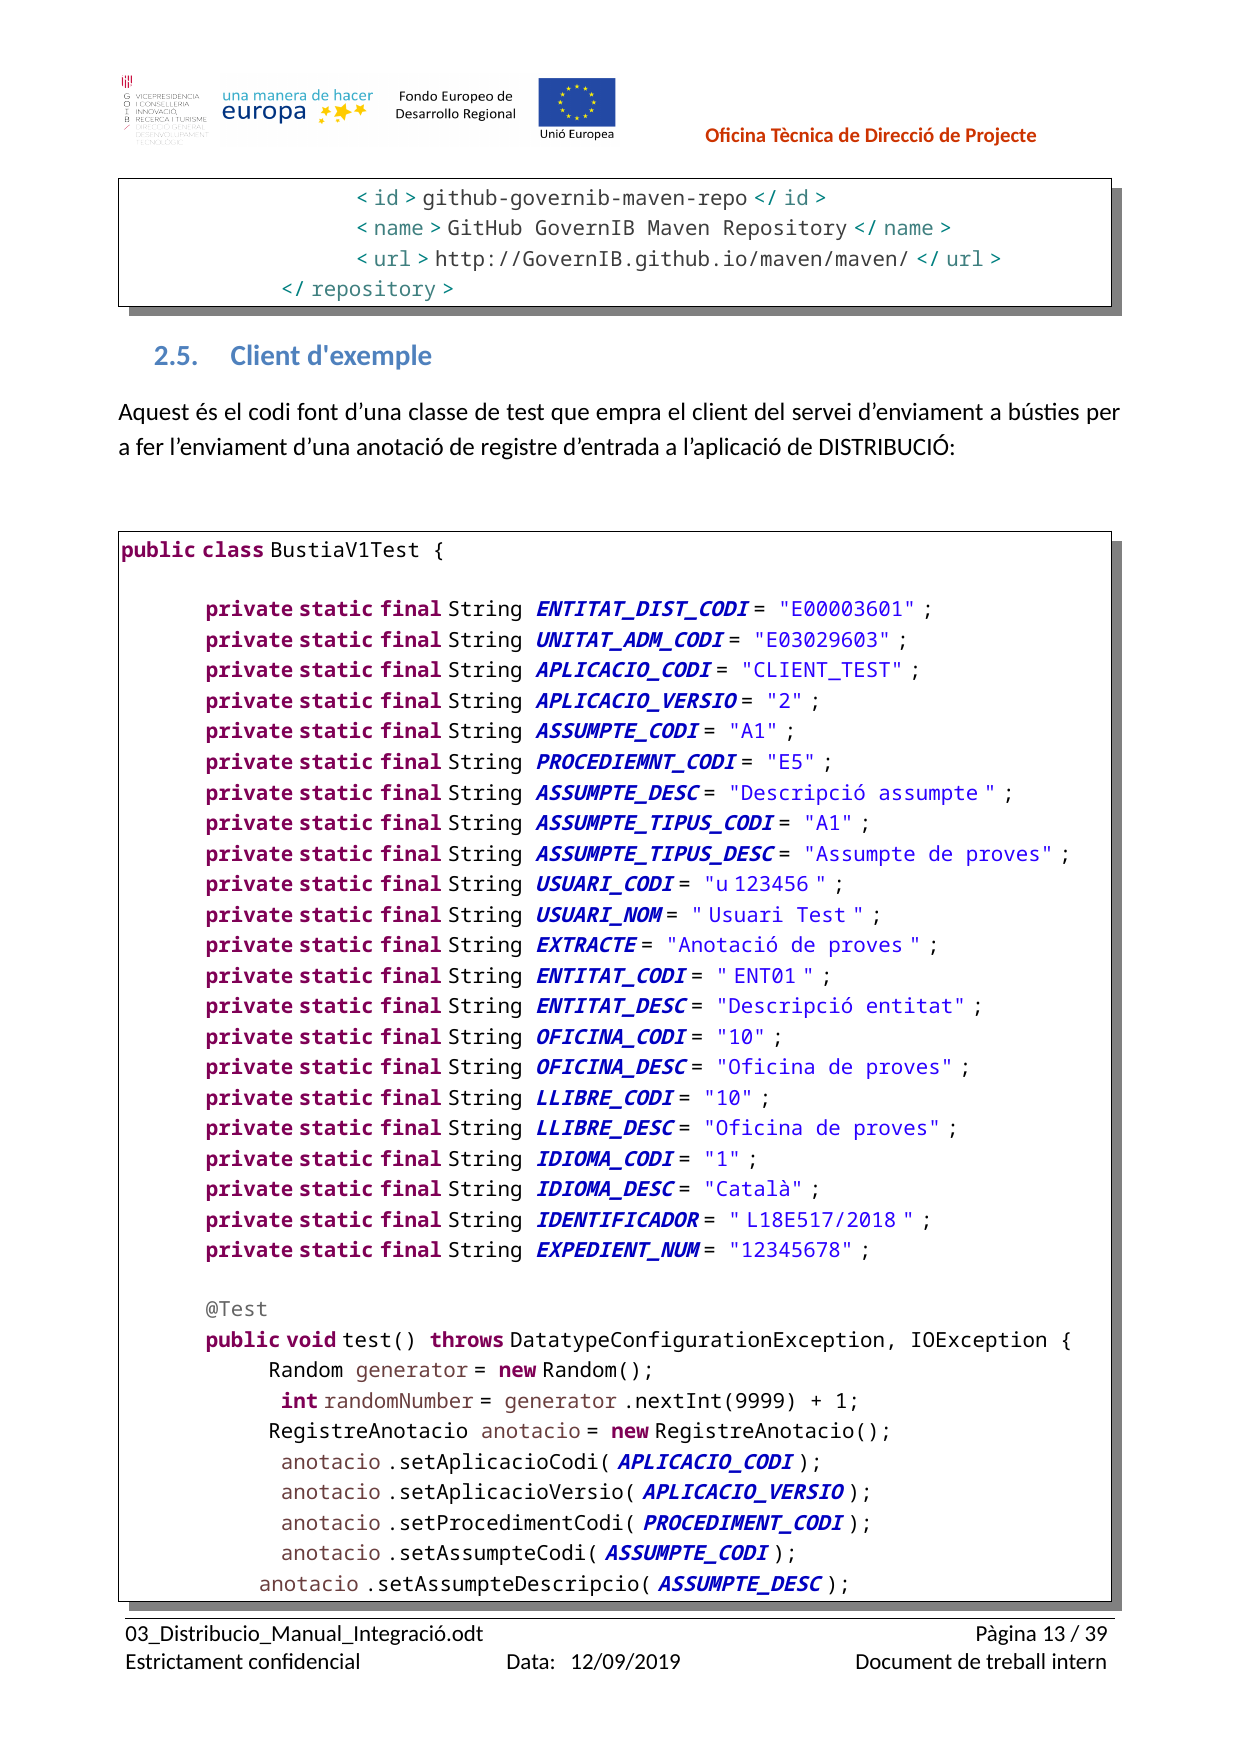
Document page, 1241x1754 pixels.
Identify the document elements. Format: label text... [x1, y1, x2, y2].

text private static final String EXPEDIENT_NUM = "12345678" ; [119, 1230, 1111, 1264]
text private static final String ENTITAT_DESC = "Descripció entitat" ; [119, 986, 1111, 1017]
text private static final String ASSUMPTE_TIPUS_DESC = "Assumpte de proves" ; [119, 834, 1111, 864]
text anotacio .setAssumpteDescripcio( ASSUMPTE_DESC ); [119, 1564, 1111, 1601]
text private static final String ENTITAT_CODI = " ENT01 " ; [119, 956, 1111, 986]
text private static final String OFICINA_CODI = "10" ; [119, 1017, 1111, 1047]
text anotacio .setAplicacioCodi( APLICACIO_CODI ); [119, 1442, 1111, 1472]
subtitle Client d'exemple [153, 337, 1122, 373]
text private static final String UNITAT_ADM_CODI = "E03029603" ; [119, 620, 1111, 651]
text private static final String IDENTIFICADOR = " L18E517/2018 " ; [119, 1200, 1111, 1230]
text int randomNumber = generator .nextInt(9999) + 1; [119, 1381, 1111, 1411]
text private static final String APLICACIO_VERSIO = "2" ; [119, 681, 1111, 712]
text public class BustiaV1Test { [119, 532, 1111, 564]
text Random generator = new Random(); [119, 1350, 1111, 1381]
text private static final String ASSUMPTE_CODI = "A1" ; [119, 712, 1111, 742]
text Aquest és el codi font d’una classe de test que empra el client del servei d’enviament a bústies per a fer l’enviament d’una anotació de registre d’entrada a l’aplicació de DISTRIBUCIÓ: [118, 396, 1122, 462]
text anotacio .setAplicacioVersio( APLICACIO_VERSIO ); [119, 1472, 1111, 1503]
text private static final String PROCEDIEMNT_CODI = "E5" ; [119, 742, 1111, 773]
text private static final String APLICACIO_CODI = "CLIENT_TEST" ; [119, 651, 1111, 681]
text @Test [119, 1289, 1111, 1320]
text RegistreAnotacio anotacio = new RegistreAnotacio(); [119, 1411, 1111, 1442]
text < name > GitHub GovernIB Maven Repository </ name > [119, 208, 1111, 239]
text private static final String USUARI_CODI = "u 123456 " ; [119, 864, 1111, 895]
picture [219, 73, 621, 147]
text private static final String LLIBRE_CODI = "10" ; [119, 1078, 1111, 1108]
text private static final String OFICINA_DESC = "Oficina de proves" ; [119, 1047, 1111, 1078]
text private static final String ASSUMPTE_DESC = "Descripció assumpte " ; [119, 773, 1111, 803]
text anotacio .setProcedimentCodi( PROCEDIMENT_CODI ); [119, 1503, 1111, 1533]
text < url > http://GovernIB.github.io/maven/maven/ </ url > [119, 239, 1111, 269]
text private static final String ASSUMPTE_TIPUS_CODI = "A1" ; [119, 803, 1111, 834]
text private static final String LLIBRE_DESC = "Oficina de proves" ; [119, 1108, 1111, 1139]
picture [118, 73, 213, 147]
text private static final String USUARI_NOM = " Usuari Test " ; [119, 895, 1111, 925]
text public void test() throws DatatypeConfigurationException, IOException { [119, 1320, 1111, 1350]
text private static final String IDIOMA_DESC = "Català" ; [119, 1169, 1111, 1200]
text private static final String IDIOMA_CODI = "1" ; [119, 1139, 1111, 1169]
text anotacio .setAssumpteCodi( ASSUMPTE_CODI ); [119, 1533, 1111, 1564]
text private static final String ENTITAT_DIST_CODI = "E00003601" ; [119, 589, 1111, 620]
text private static final String EXTRACTE = "Anotació de proves " ; [119, 925, 1111, 956]
text </ repository > [119, 269, 1111, 306]
text < id > github-governib-maven-repo </ id > [119, 179, 1111, 208]
